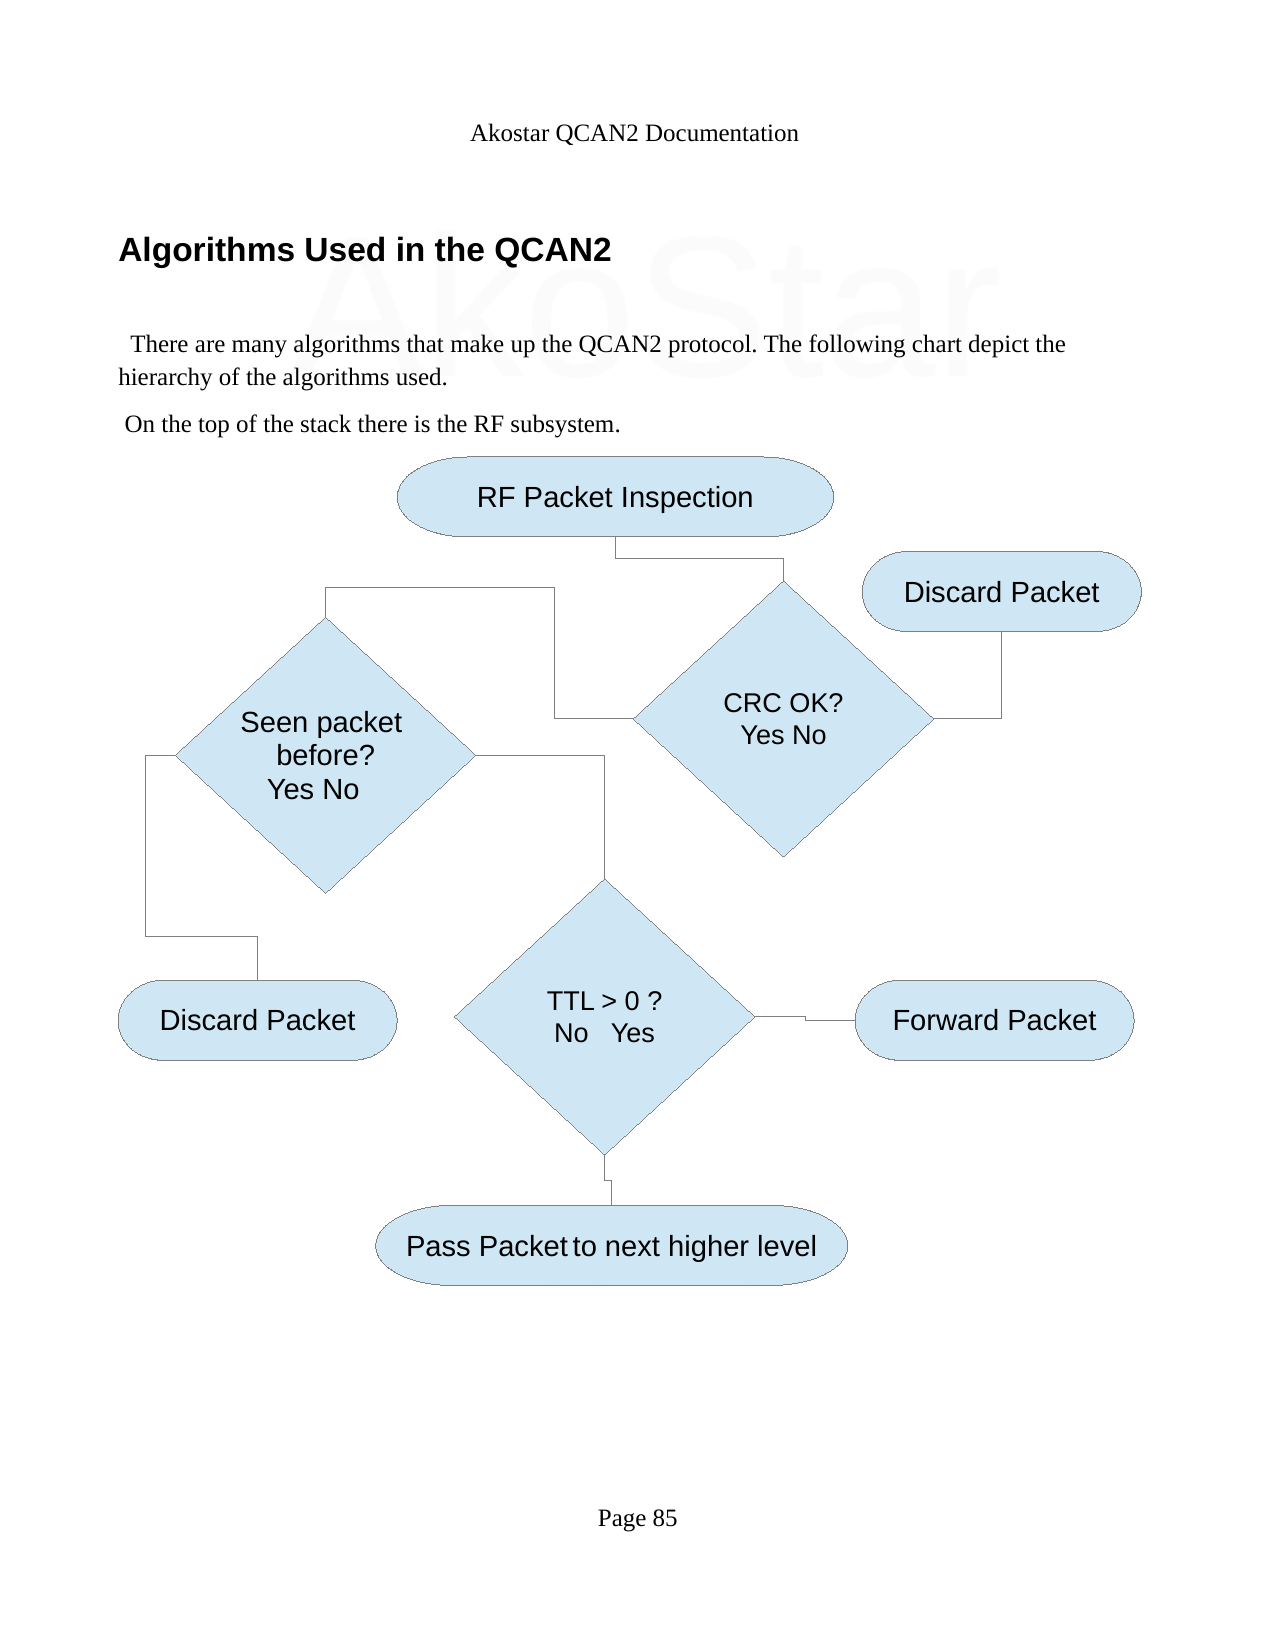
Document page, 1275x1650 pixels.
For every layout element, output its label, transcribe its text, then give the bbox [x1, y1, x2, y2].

text On the top of the stack there is the RF subsystem. [118, 409, 1157, 438]
text There are many algorithms that make up the QCAN2 protocol. The following chart depict the hierarchy of the algorithms used. [118, 329, 1157, 391]
subtitle Algorithms Used in the QCAN2 [118, 230, 1157, 269]
